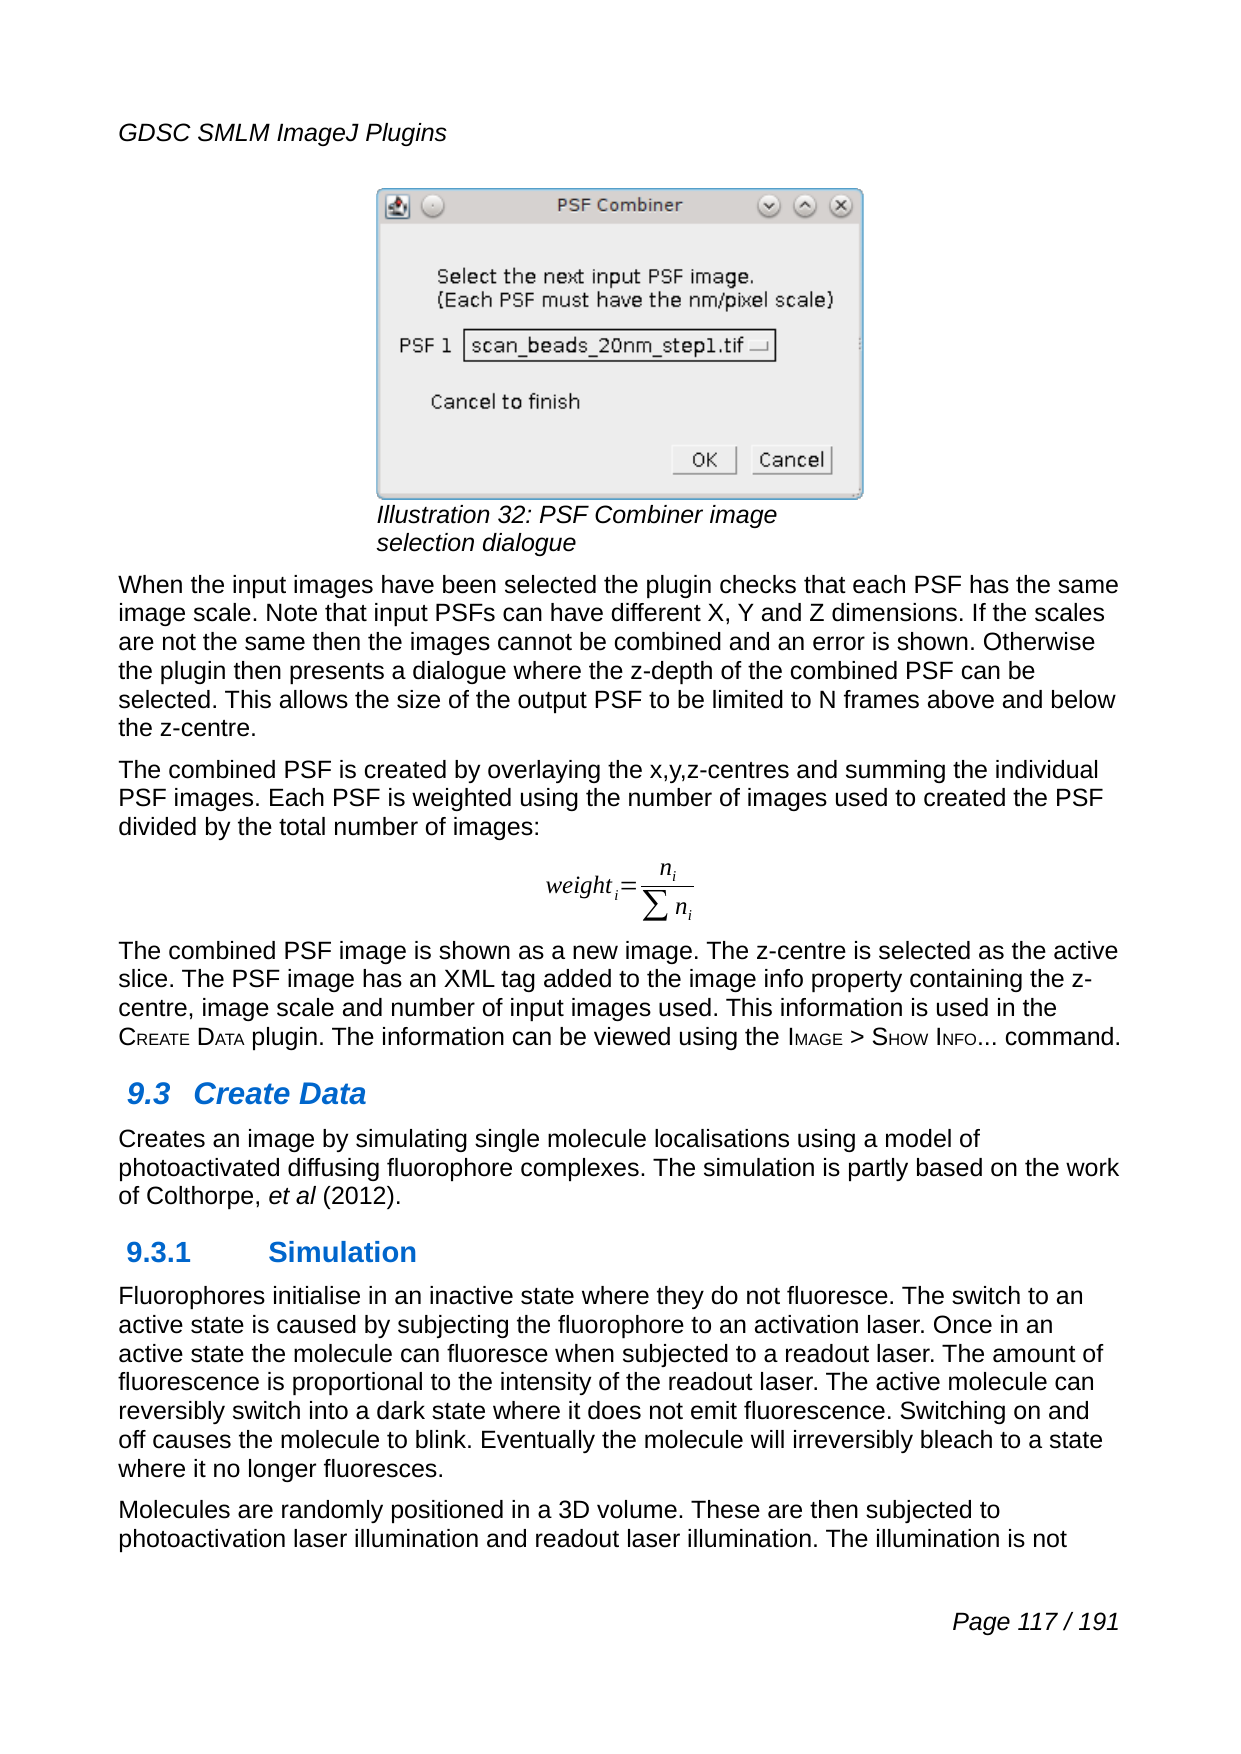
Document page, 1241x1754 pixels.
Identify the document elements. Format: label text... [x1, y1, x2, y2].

text The combined PSF image is shown as a new image. The z-centre is selected as the active slice. The PSF image has an XML tag added to the image info property containing the z-centre, image scale and number of input images used. This information is used in the Create Data plugin. The information can be viewed using the Image > Show Info... command. [118, 936, 1122, 1051]
picture [376, 188, 864, 500]
subtitle Simulation [118, 1235, 1122, 1268]
text Creates an image by simulating single molecule localisations using a model of photoactivated diffusing fluorophore complexes. The simulation is partly based on the work of Colthorpe, et al (2012). [118, 1124, 1122, 1210]
text Illustration 32: PSF Combiner image selection dialogue [376, 500, 864, 557]
text Fluorophores initialise in an inactive state where they do not fluoresce. The switch to an active state is caused by subjecting the fluorophore to an activation laser. Once in an active state the molecule can fluoresce when subjected to a readout laser. The amount of fluorescence is proportional to the intensity of the readout laser. The active molecule can reversibly switch into a dark state where it does not emit fluorescence. Switching on and off causes the molecule to blink. Eventually the molecule will irreversibly bleach to a state where it no longer fluoresces. [118, 1281, 1122, 1482]
text When the input images have been selected the plugin checks that each PSF has the same image scale. Note that input PSFs can have different X, Y and Z dimensions. If the scales are not the same then the images cannot be combined and an error is shown. Otherwise the plugin then presents a dialogue where the z-depth of the combined PSF can be selected. This allows the size of the output PSF to be limited to N frames above and below the z-centre. [118, 569, 1122, 742]
text The combined PSF is created by overlaying the x,y,z-centres and summing the individual PSF images. Each PSF is weighted using the number of images used to created the PSF divided by the total number of images: [118, 754, 1122, 841]
text Molecules are randomly positioned in a 3D volume. These are then subjected to photoactivation laser illumination and readout laser illumination. The illumination is not [118, 1495, 1122, 1552]
subtitle Create Data [118, 1075, 1122, 1111]
